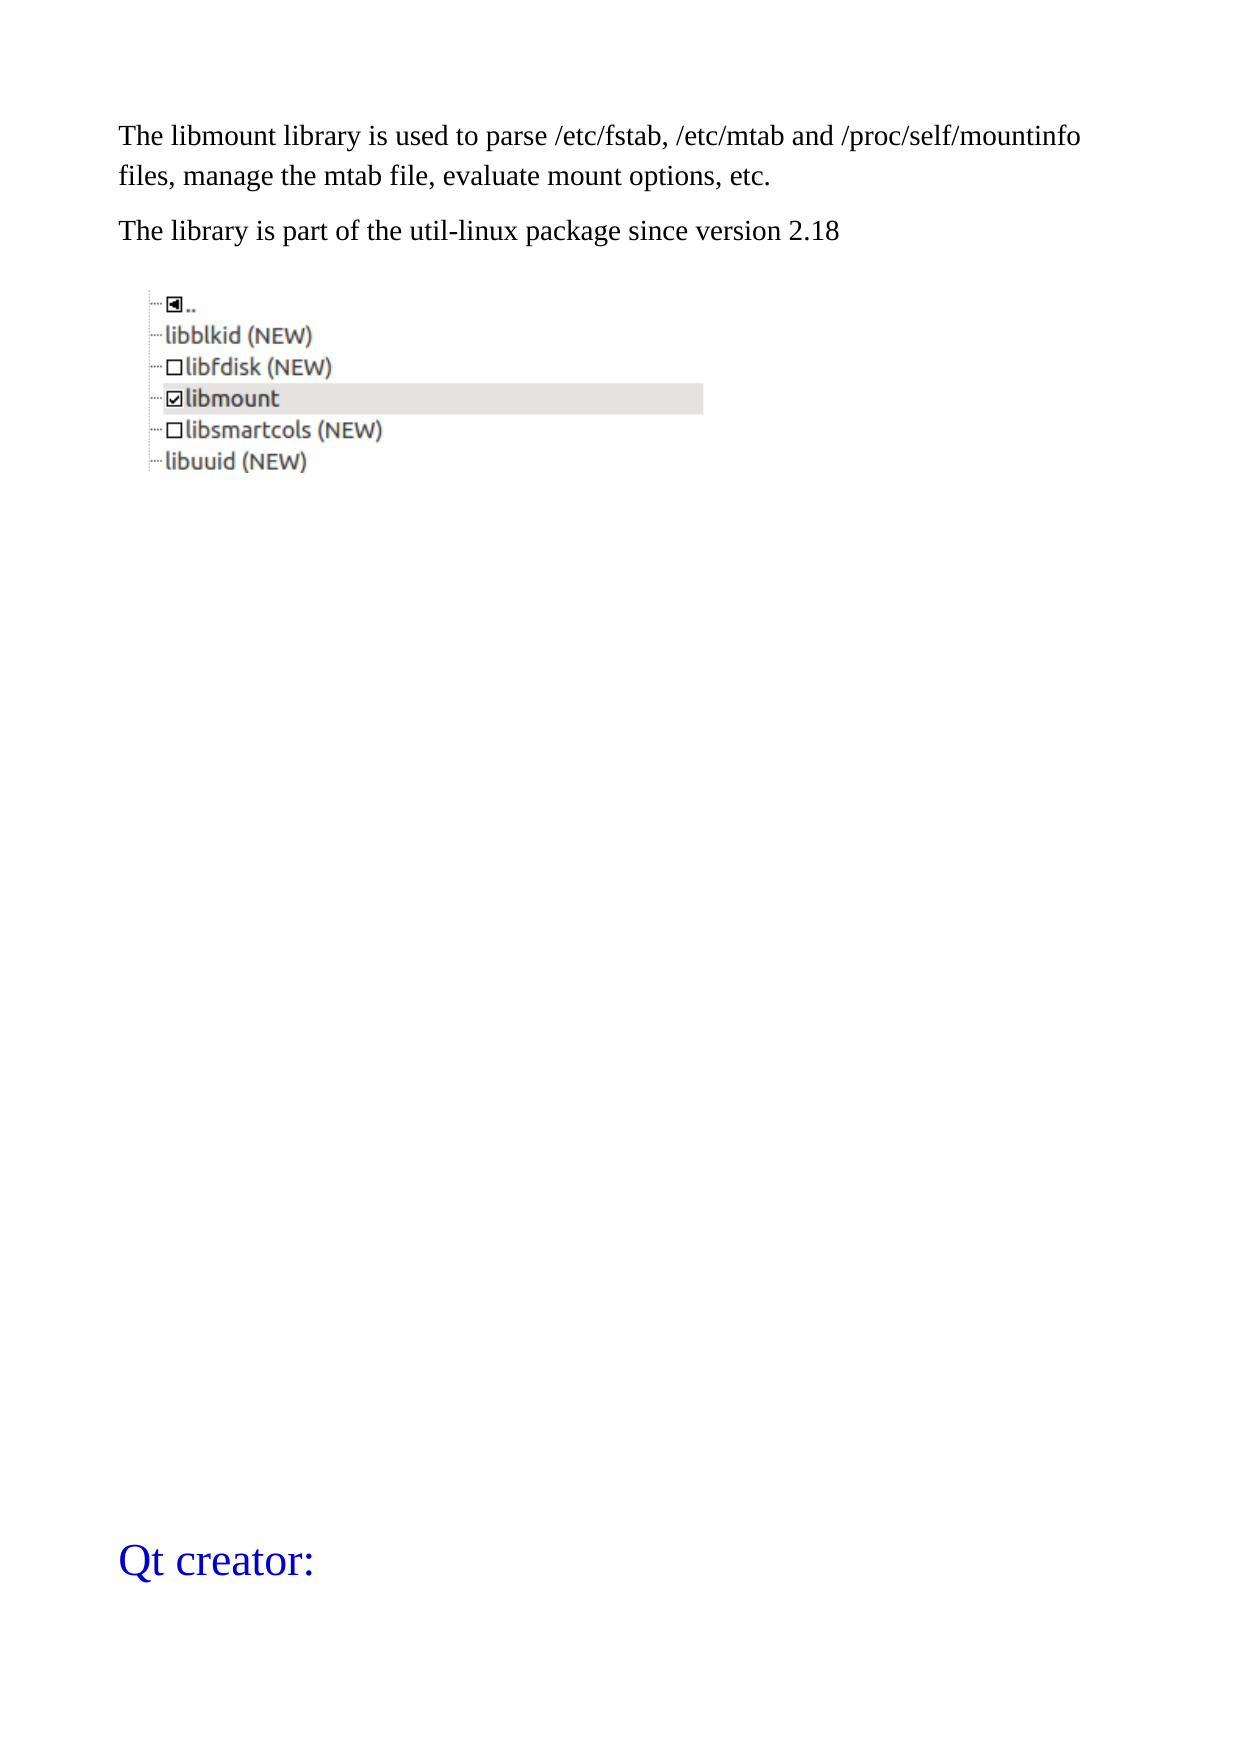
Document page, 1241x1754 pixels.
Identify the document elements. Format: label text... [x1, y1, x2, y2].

text The libmount library is used to parse /etc/fstab, /etc/mtab and /proc/self/mountinfo files, manage the mtab file, evaluate mount options, etc. [118, 118, 1122, 192]
picture [148, 290, 704, 473]
text Qt creator: [118, 1533, 1122, 1586]
text The library is part of the util-linux package since version 2.18 [118, 213, 1122, 247]
